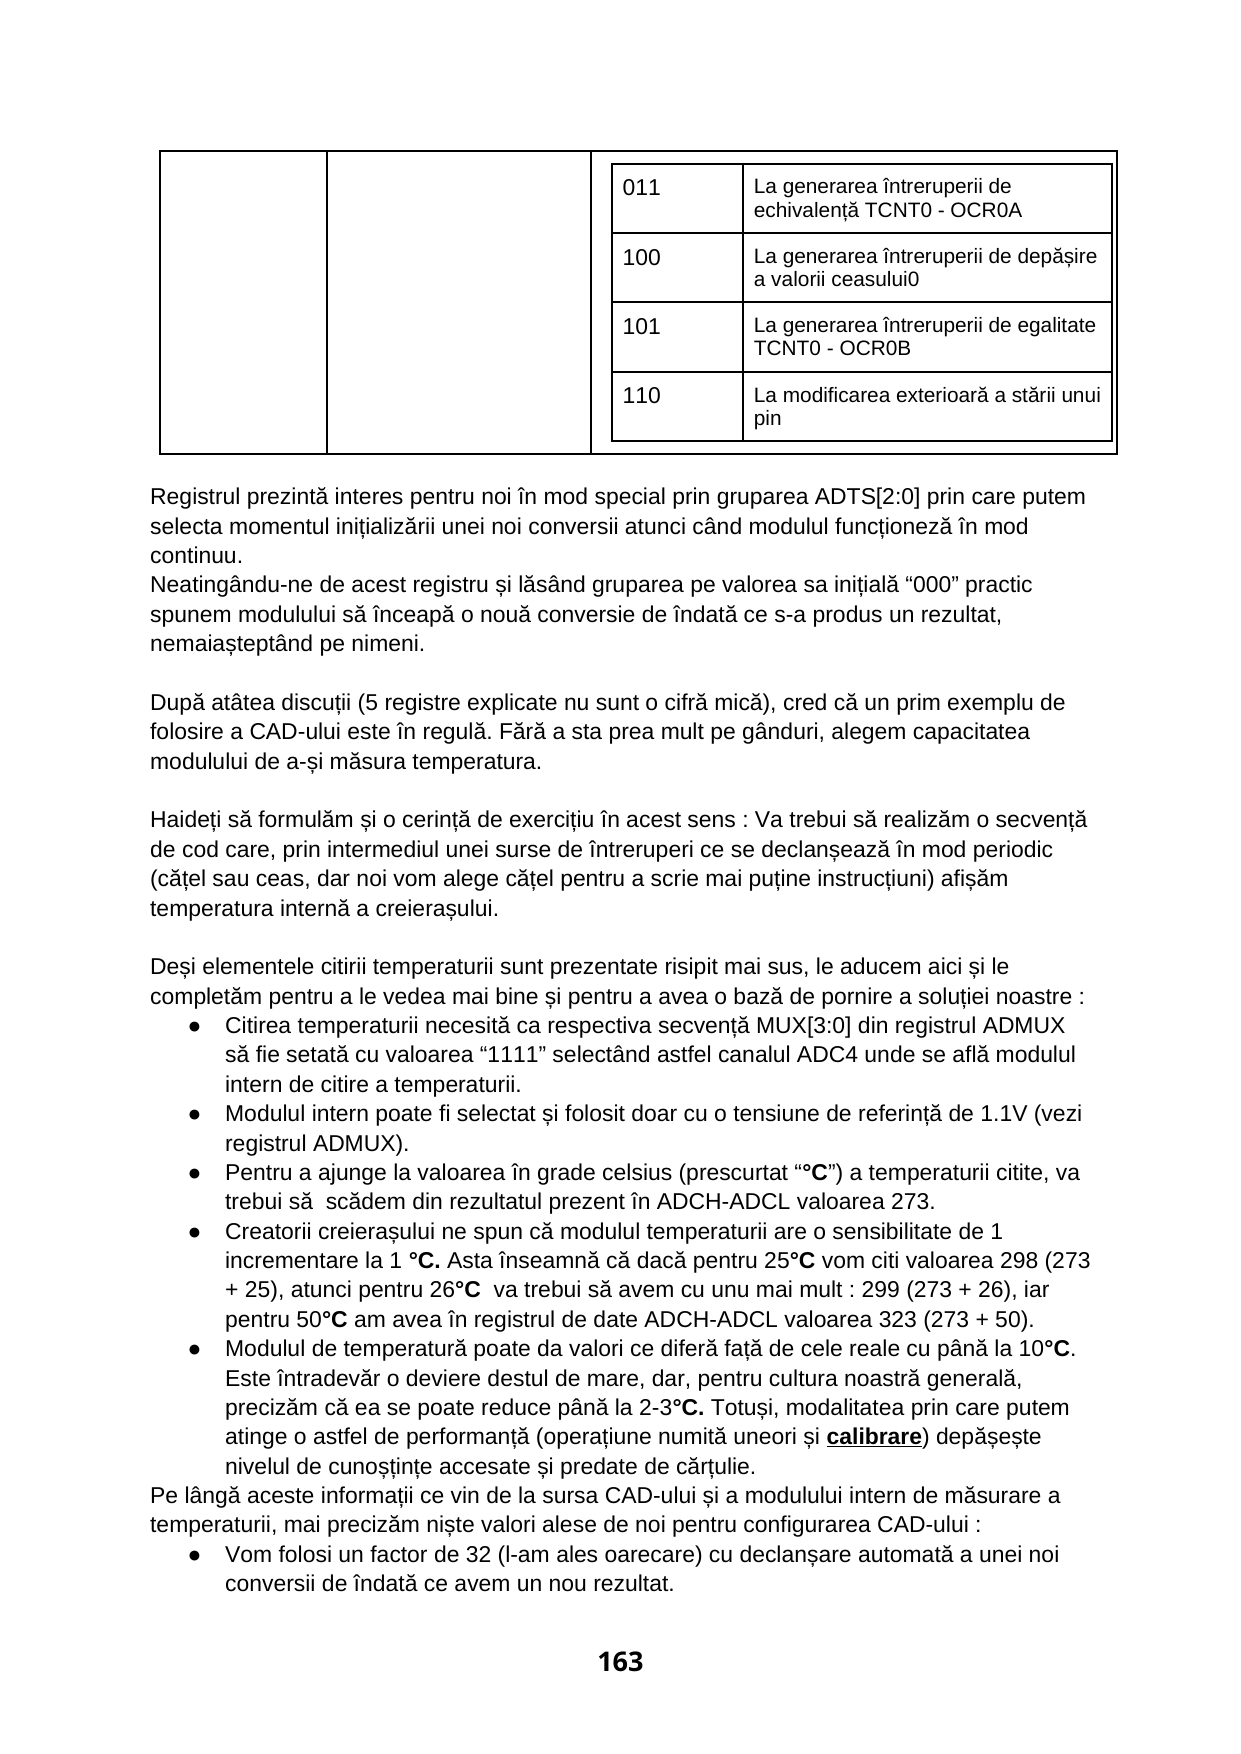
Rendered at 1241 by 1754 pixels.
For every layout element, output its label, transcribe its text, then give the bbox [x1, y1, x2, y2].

table_cell La modificarea exterioară a stării unui pin [744, 373, 1111, 440]
table_cell 011 [613, 165, 742, 232]
table_cell La generarea întreruperii de echivalență TCNT0 - OCR0A [744, 165, 1111, 232]
list Vom folosi un factor de 32 (l-am ales oarecare) cu declanșare automată a unei noi conversii de îndată ce avem un nou rezultat. [187, 1542, 1091, 1597]
list Modulul intern poate fi selectat și folosit doar cu o tensiune de referință de 1.1V (vezi registrul ADMUX). [187, 1101, 1091, 1156]
table_cell [592, 152, 1116, 453]
table_cell [328, 152, 590, 453]
list Pentru a ajunge la valoarea în grade celsius (prescurtat “°C”) a temperaturii citite, va trebui să scădem din rezultatul prezent în ADCH-ADCL valoarea 273. [187, 1160, 1091, 1215]
text Haideți să formulăm și o cerință de exercițiu în acest sens : Va trebui să realizăm o secvență de cod care, prin intermediul unei surse de întreruperi ce se declanșează în mod periodic (cățel sau ceas, dar noi vom alege cățel pentru a scrie mai puține instrucțiuni) afișăm temperatura internă a creierașului. [150, 807, 1091, 921]
text Registrul prezintă interes pentru noi în mod special prin gruparea ADTS[2:0] prin care putem selecta momentul inițializării unei noi conversii atunci când modulul funcționeză în mod continuu. [150, 484, 1091, 568]
list Creatorii creierașului ne spun că modulul temperaturii are o sensibilitate de 1 incrementare la 1 °C. Asta înseamnă că dacă pentru 25°C vom citi valoarea 298 (273 + 25), atunci pentru 26°C va trebui să avem cu unu mai mult : 299 (273 + 26), iar pentru 50°C am avea în registrul de date ADCH-ADCL valoarea 323 (273 + 50). [187, 1218, 1091, 1332]
table_cell 110 [613, 373, 742, 440]
table_cell 101 [613, 303, 742, 371]
table_cell La generarea întreruperii de depășire a valorii ceasului0 [744, 234, 1111, 301]
list Citirea temperaturii necesită ca respectiva secvență MUX[3:0] din registrul ADMUX să fie setată cu valoarea “1111” selectând astfel canalul ADC4 unde se află modulul intern de citire a temperaturii. [187, 1013, 1091, 1097]
text Deși elementele citirii temperaturii sunt prezentate risipit mai sus, le aducem aici și le completăm pentru a le vedea mai bine și pentru a avea o bază de pornire a soluției noastre : [150, 954, 1091, 1009]
table_cell [161, 152, 326, 453]
table_cell 100 [613, 234, 742, 301]
table_cell La generarea întreruperii de egalitate TCNT0 - OCR0B [744, 303, 1111, 371]
text Pe lângă aceste informații ce vin de la sursa CAD-ului și a modulului intern de măsurare a temperaturii, mai precizăm niște valori alese de noi pentru configurarea CAD-ului : [150, 1483, 1091, 1538]
text Neatingându-ne de acest registru și lăsând gruparea pe valorea sa inițială “000” practic spunem modulului să înceapă o nouă conversie de îndată ce s-a produs un rezultat, nemaiașteptând pe nimeni. [150, 572, 1091, 657]
list Modulul de temperatură poate da valori ce diferă față de cele reale cu până la 10°C. Este întradevăr o deviere destul de mare, dar, pentru cultura noastră generală, precizăm că ea se poate reduce până la 2-3°C. Totuși, modalitatea prin care putem atinge o astfel de performanță (operațiune numită uneori și calibrare) depășește nivelul de cunoșțințe accesate și predate de cărțulie. [187, 1336, 1091, 1479]
text După atâtea discuții (5 registre explicate nu sunt o cifră mică), cred că un prim exemplu de folosire a CAD-ului este în regulă. Fără a sta prea mult pe gânduri, alegem capacitatea modulului de a-și măsura temperatura. [150, 690, 1091, 774]
